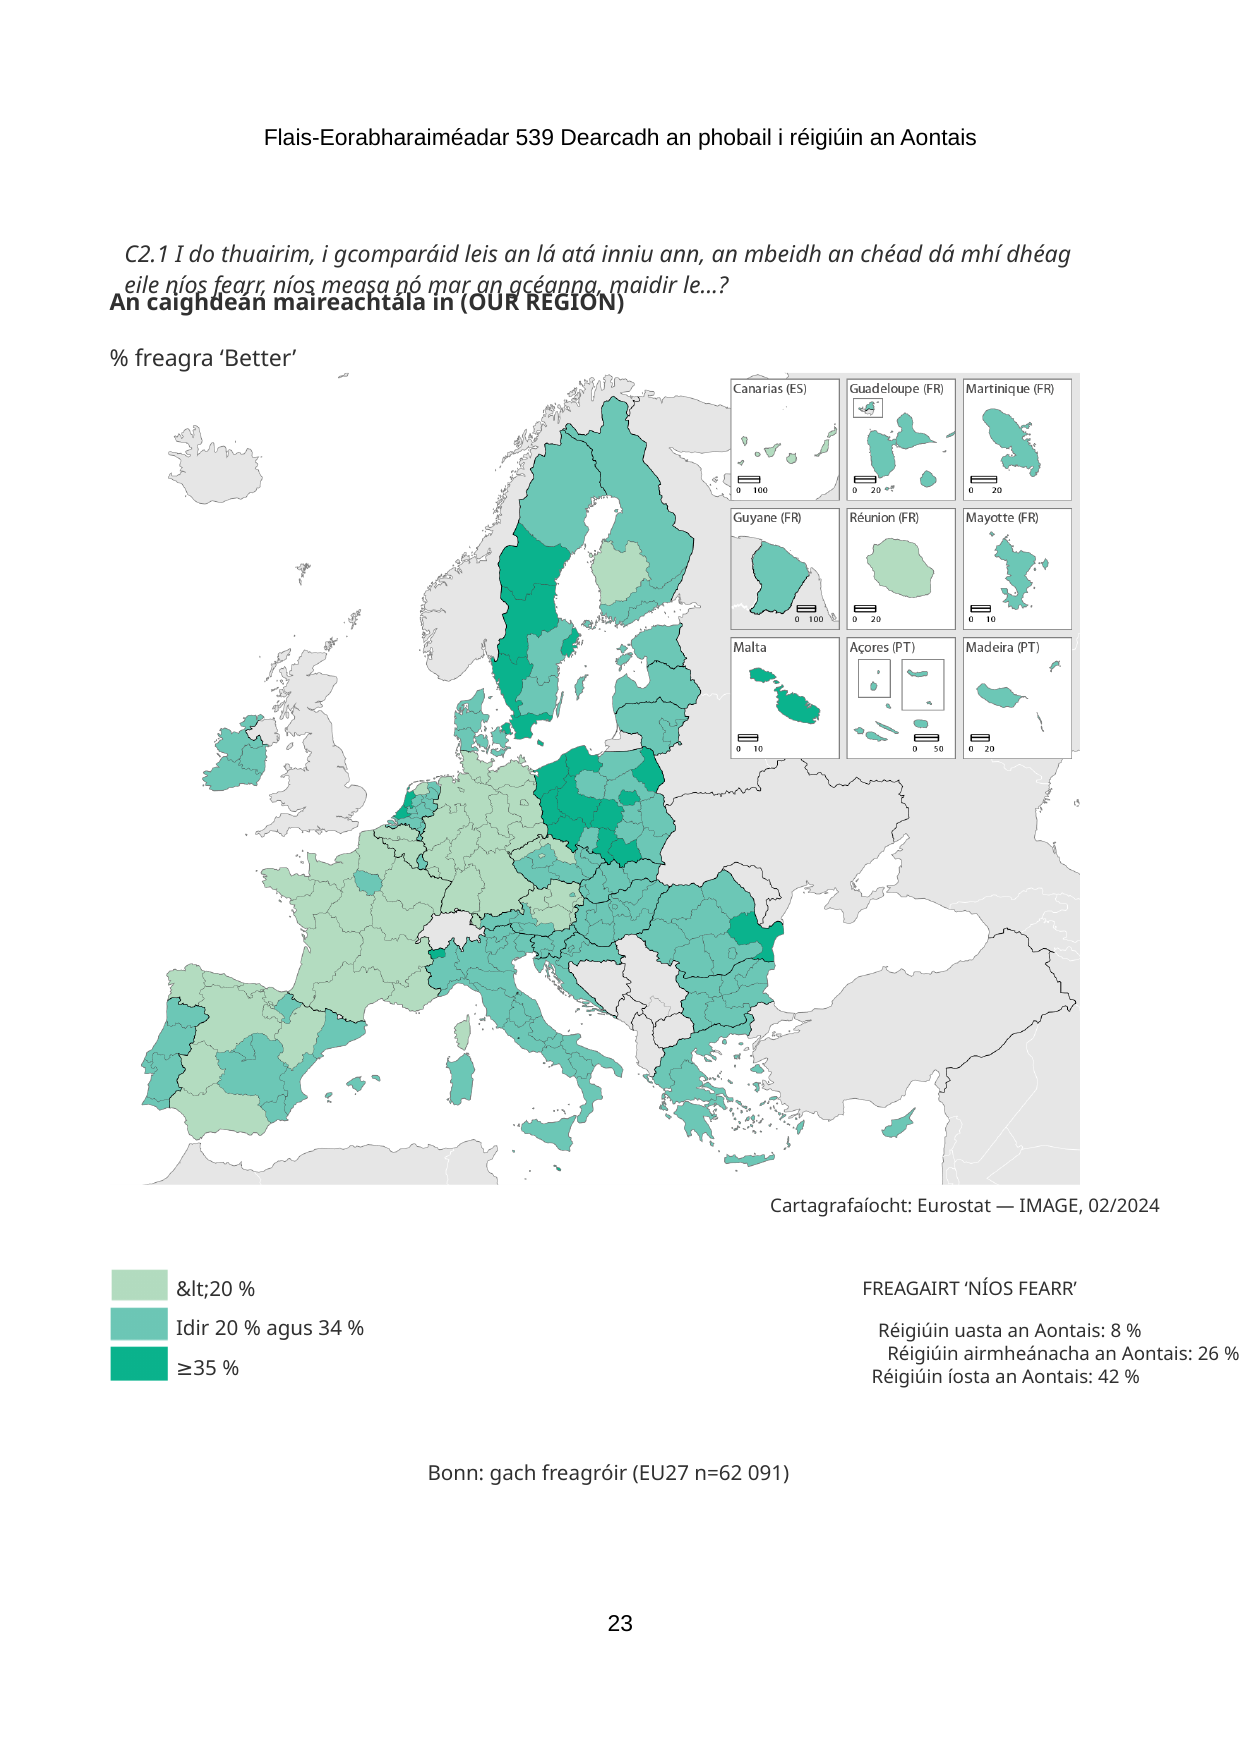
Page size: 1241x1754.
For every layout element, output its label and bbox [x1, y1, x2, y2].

picture [110, 372, 1080, 1185]
picture [111, 1347, 167, 1380]
picture [111, 1308, 167, 1341]
picture [112, 1270, 167, 1301]
